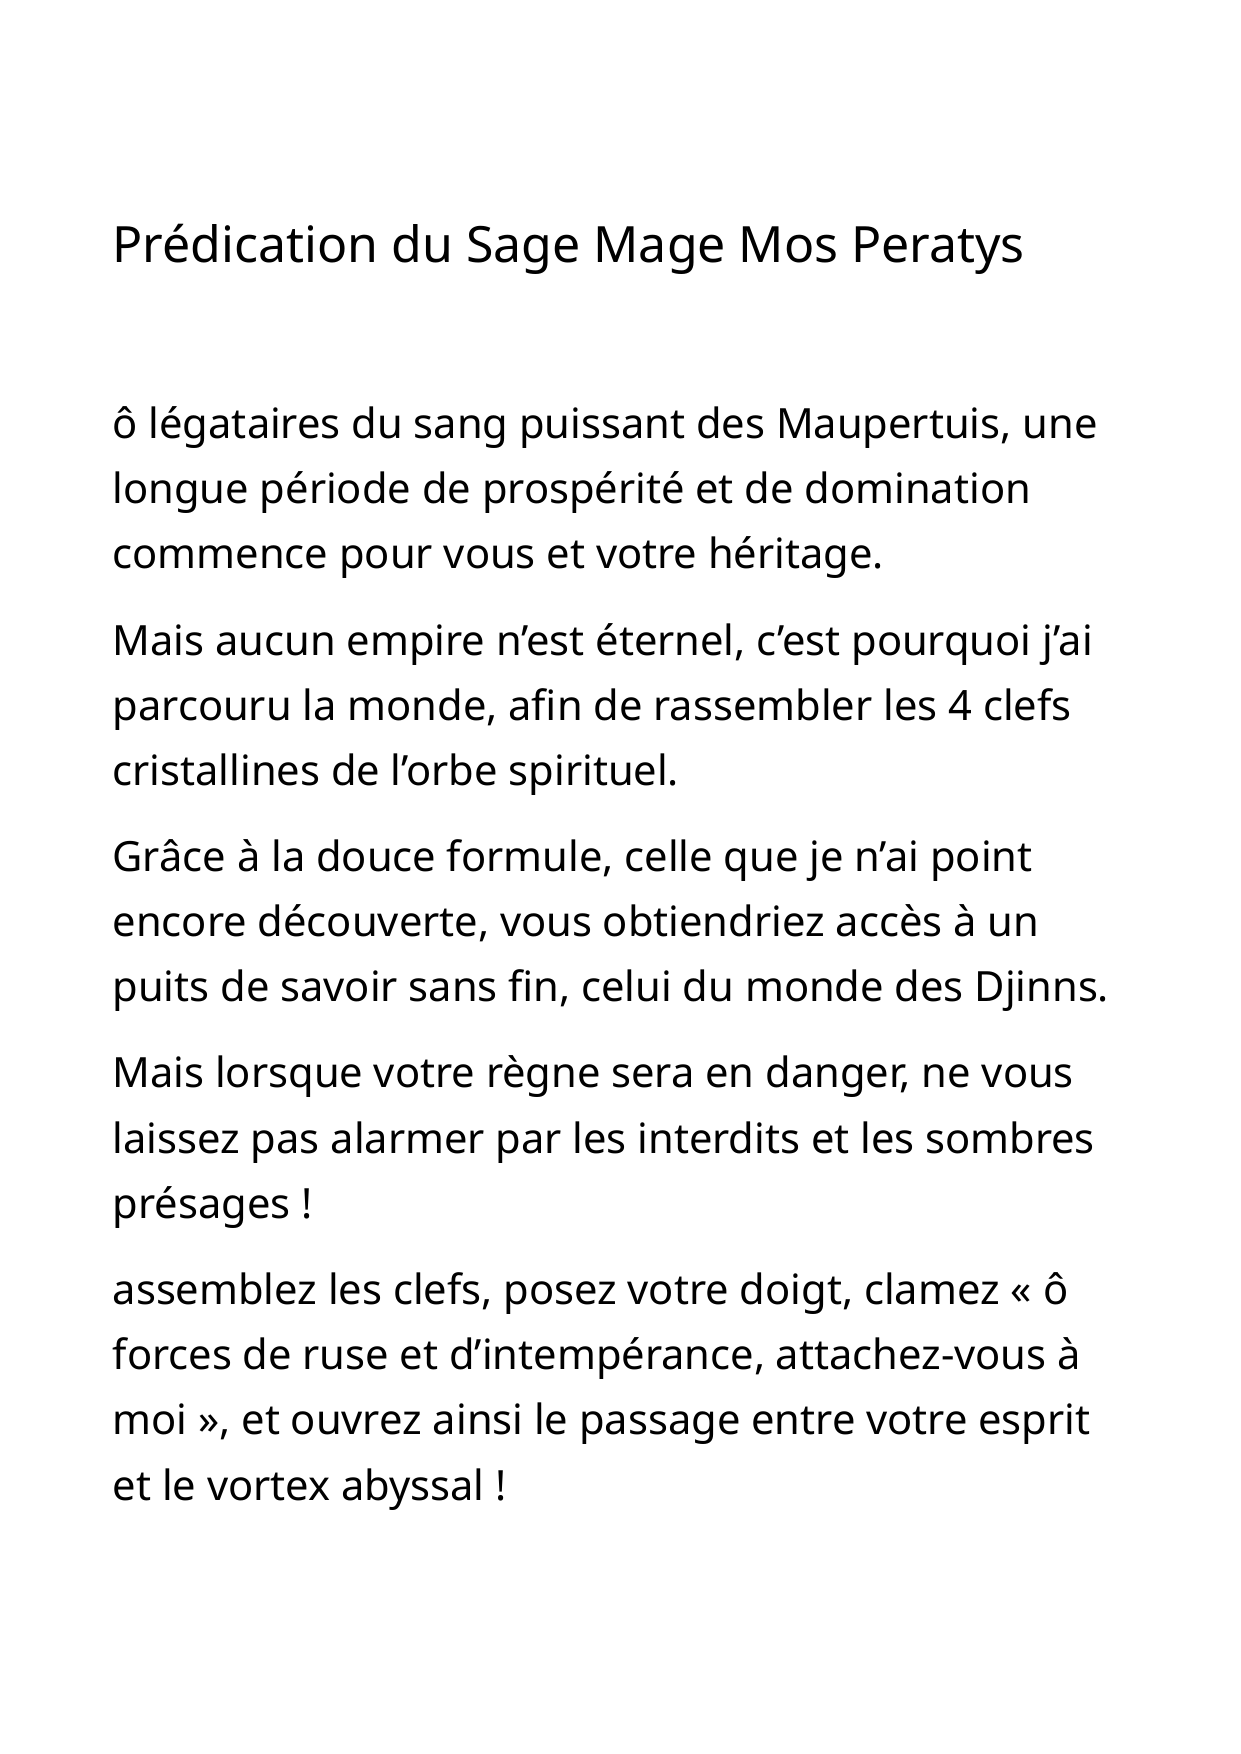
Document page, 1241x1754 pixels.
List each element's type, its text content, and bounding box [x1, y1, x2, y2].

text Prédication du Sage Mage Mos Peratys [112, 209, 1128, 277]
text assemblez les clefs, posez votre doigt, clamez « ô forces de ruse et d’intempérance, attachez-vous à moi », et ouvrez ainsi le passage entre votre esprit et le vortex abyssal ! [112, 1260, 1128, 1512]
text Mais lorsque votre règne sera en danger, ne vous laissez pas alarmer par les interdits et les sombres présages ! [112, 1043, 1128, 1231]
text Mais aucun empire n’est éternel, c’est pourquoi j’ai parcouru la monde, afin de rassembler les 4 clefs cristallines de l’orbe spirituel. [112, 610, 1128, 798]
text Grâce à la douce formule, celle que je n’ai point encore découverte, vous obtiendriez accès à un puits de savoir sans fin, celui du monde des Djinns. [112, 827, 1128, 1014]
text ô légataires du sang puissant des Maupertuis, une longue période de prospérité et de domination commence pour vous et votre héritage. [112, 394, 1128, 581]
